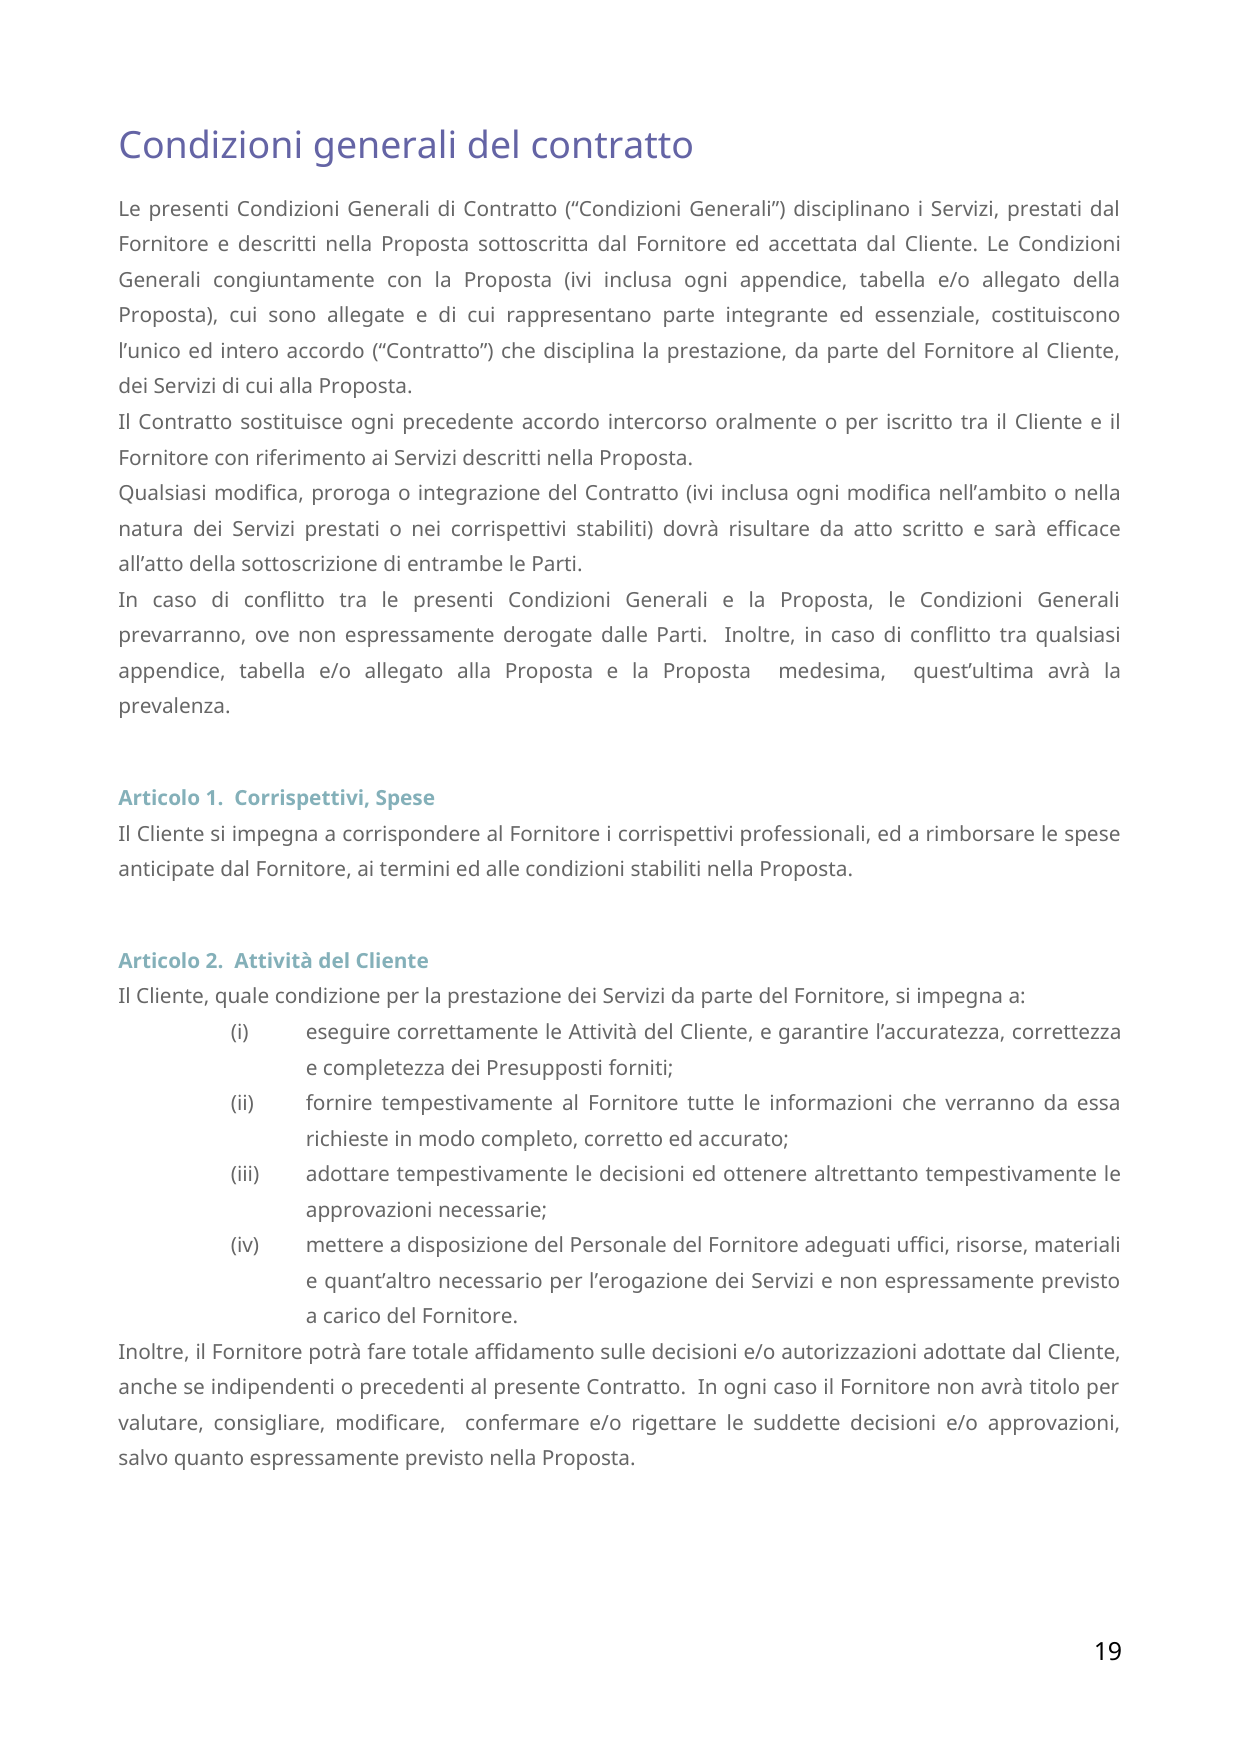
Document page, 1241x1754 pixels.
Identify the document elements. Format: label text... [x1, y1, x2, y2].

text Qualsiasi modifica, proroga o integrazione del Contratto (ivi inclusa ogni modifica nell’ambito o nella natura dei Servizi prestati o nei corrispettivi stabiliti) dovrà risultare da atto scritto e sarà efficace all’atto della sottoscrizione di entrambe le Parti. [118, 478, 1122, 578]
text Il Contratto sostituisce ogni precedente accordo intercorso oralmente o per iscritto tra il Cliente e il Fornitore con riferimento ai Servizi descritti nella Proposta. [118, 407, 1122, 471]
text In caso di conflitto tra le presenti Condizioni Generali e la Proposta, le Condizioni Generali prevarranno, ove non espressamente derogate dalle Parti. Inoltre, in caso di conflitto tra qualsiasi appendice, tabella e/o allegato alla Proposta e la Proposta medesima, quest’ultima avrà la prevalenza. [118, 585, 1122, 720]
list fornire tempestivamente al Fornitore tutte le informazioni che verranno da essa richieste in modo completo, corretto ed accurato; [231, 1088, 1122, 1152]
text Il Cliente, quale condizione per la prestazione dei Servizi da parte del Fornitore, si impegna a: [118, 982, 1122, 1010]
subtitle Condizioni generali del contratto [118, 118, 1122, 169]
list adottare tempestivamente le decisioni ed ottenere altrettanto tempestivamente le approvazioni necessarie; [231, 1159, 1122, 1223]
list mettere a disposizione del Personale del Fornitore adeguati uffici, risorse, materiali e quant’altro necessario per l’erogazione dei Servizi e non espressamente previsto a carico del Fornitore. [231, 1230, 1122, 1330]
text Le presenti Condizioni Generali di Contratto (“Condizioni Generali”) disciplinano i Servizi, prestati dal Fornitore e descritti nella Proposta sottoscritta dal Fornitore ed accettata dal Cliente. Le Condizioni Generali congiuntamente con la Proposta (ivi inclusa ogni appendice, tabella e/o allegato della Proposta), cui sono allegate e di cui rappresentano parte integrante ed essenziale, costituiscono l’unico ed intero accordo (“Contratto”) che disciplina la prestazione, da parte del Fornitore al Cliente, dei Servizi di cui alla Proposta. [118, 194, 1122, 400]
text Il Cliente si impegna a corrispondere al Fornitore i corrispettivi professionali, ed a rimborsare le spese anticipate dal Fornitore, ai termini ed alle condizioni stabiliti nella Proposta. [118, 819, 1122, 883]
subtitle Articolo 1. Corrispettivi, Spese [118, 783, 1122, 812]
subtitle Articolo 2. Attività del Cliente [118, 946, 1122, 974]
list eseguire correttamente le Attività del Cliente, e garantire l’accuratezza, correttezza e completezza dei Presupposti forniti; [231, 1017, 1122, 1081]
text Inoltre, il Fornitore potrà fare totale affidamento sulle decisioni e/o autorizzazioni adottate dal Cliente, anche se indipendenti o precedenti al presente Contratto. In ogni caso il Fornitore non avrà titolo per valutare, consigliare, modificare, confermare e/o rigettare le suddette decisioni e/o approvazioni, salvo quanto espressamente previsto nella Proposta. [118, 1337, 1122, 1472]
